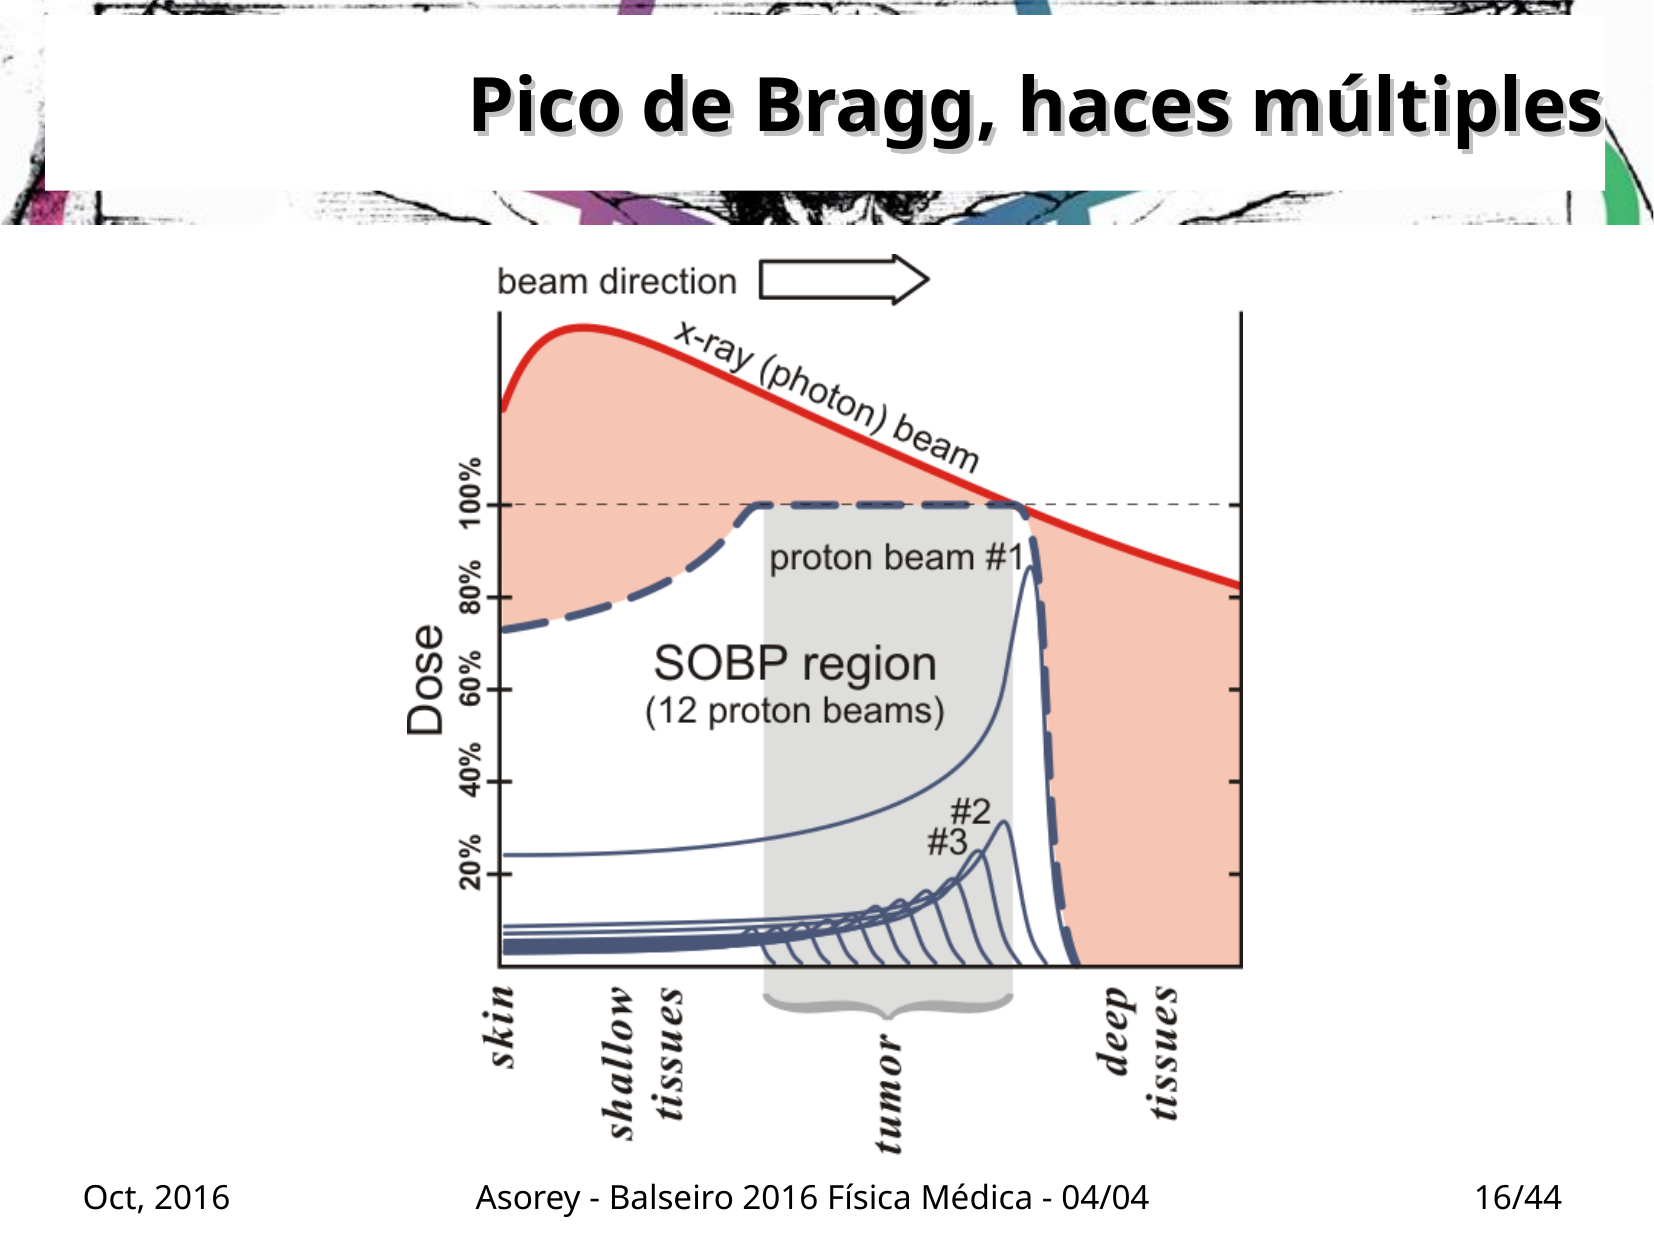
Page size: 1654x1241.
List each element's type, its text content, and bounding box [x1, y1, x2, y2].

picture [407, 254, 1243, 1156]
title Pico de Bragg, haces múltiples [45, 15, 1606, 191]
picture [0, 0, 1654, 225]
